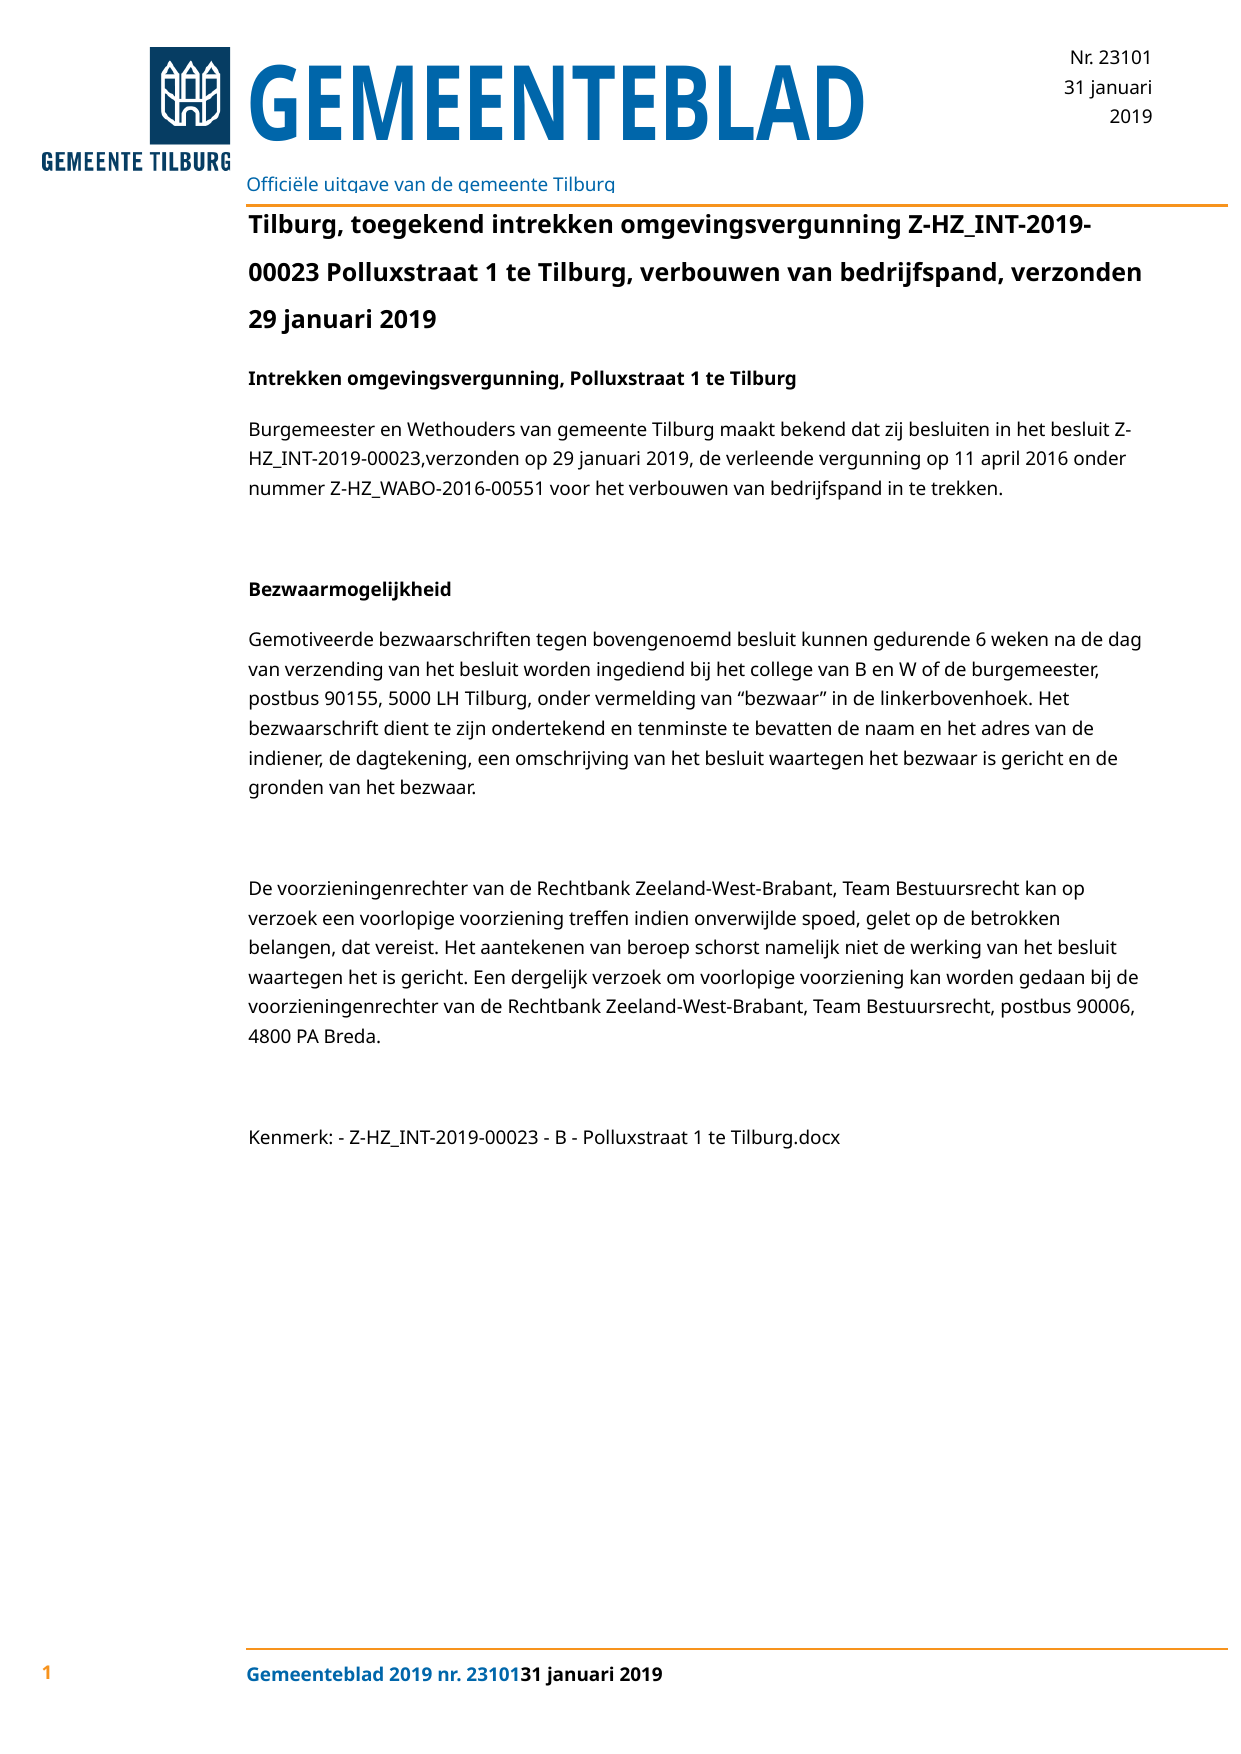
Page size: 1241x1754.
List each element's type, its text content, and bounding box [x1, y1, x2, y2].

text Tilburg, toegekend intrekken omgevingsvergunning Z-HZ_INT-2019-00023 Polluxstraat 1 te Tilburg, verbouwen van bedrijfspand, verzonden 29 januari 2019 [248, 207, 1152, 336]
text De voorzieningenrechter van de Rechtbank Zeeland-West-Brabant, Team Bestuursrecht kan op verzoek een voorlopige voorziening treffen indien onverwijlde spoed, gelet op de betrokken belangen, dat vereist. Het aantekenen van beroep schorst namelijk niet de werking van het besluit waartegen het is gericht. Een dergelijk verzoek om voorlopige voorziening kan worden gedaan bij de voorzieningenrechter van de Rechtbank Zeeland-West-Brabant, Team Bestuursrecht, postbus 90006, 4800 PA Breda. [248, 875, 1152, 1049]
text Intrekken omgevingsvergunning, Polluxstraat 1 te Tilburg [248, 366, 1152, 391]
text Gemotiveerde bezwaarschriften tegen bovengenoemd besluit kunnen gedurende 6 weken na de dag van verzending van het besluit worden ingediend bij het college van B en W of de burgemeester, postbus 90155, 5000 LH Tilburg, onder vermelding van “bezwaar” in de linkerbovenhoek. Het bezwaarschrift dient te zijn ondertekend en tenminste te bevatten de naam en het adres van de indiener, de dagtekening, een omschrijving van het besluit waartegen het bezwaar is gericht en de gronden van het bezwaar. [248, 626, 1152, 800]
text Bezwaarmogelijkheid [248, 576, 1152, 602]
text Burgemeester en Wethouders van gemeente Tilburg maakt bekend dat zij besluiten in het besluit Z-HZ_INT-2019-00023,verzonden op 29 januari 2019, de verleende vergunning op 11 april 2016 onder nummer Z-HZ_WABO-2016-00551 voor het verbouwen van bedrijfspand in te trekken. [248, 416, 1152, 501]
picture [41, 47, 231, 172]
text Kenmerk: - Z-HZ_INT-2019-00023 - B - Polluxstraat 1 te Tilburg.docx [248, 1124, 1152, 1149]
